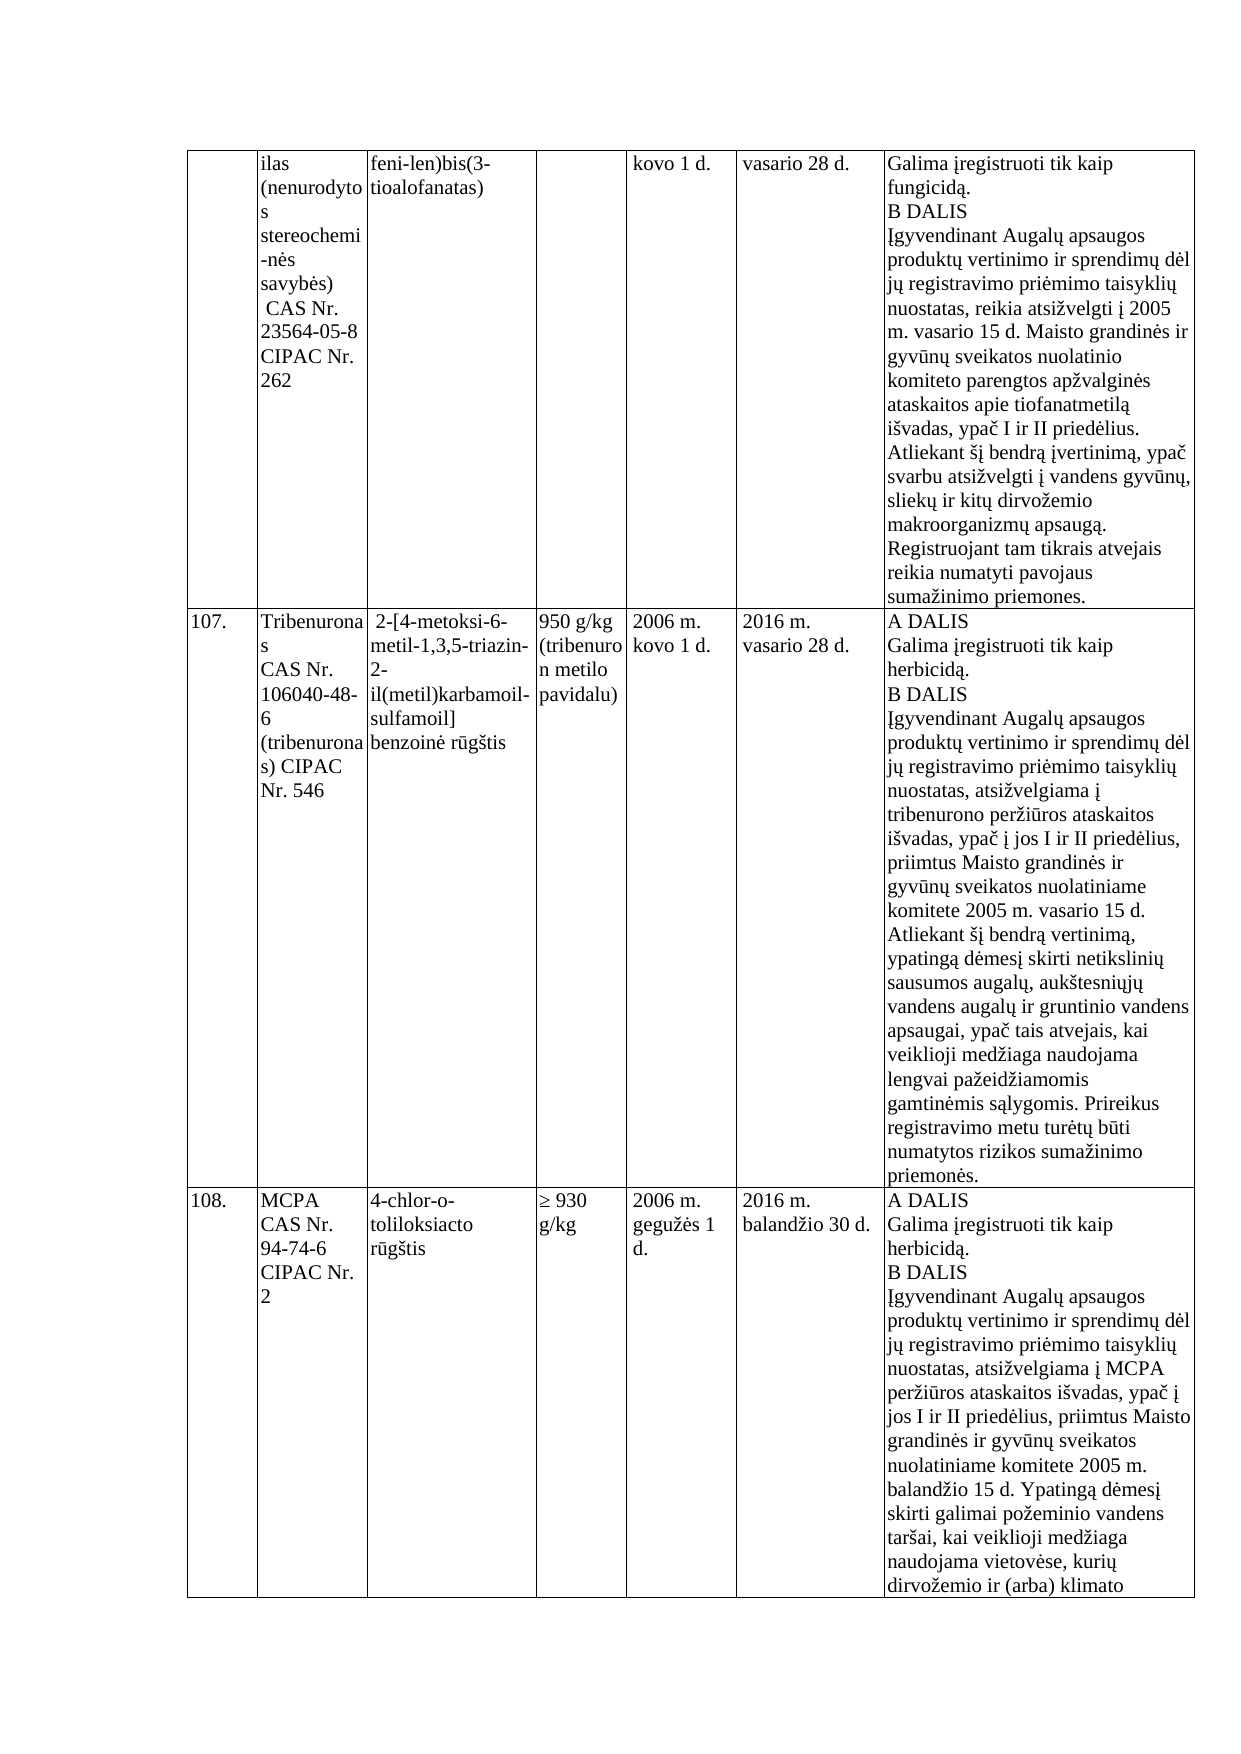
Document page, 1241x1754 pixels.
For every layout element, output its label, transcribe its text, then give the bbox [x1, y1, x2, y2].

table_cell kovo 1 d. [627, 151, 736, 608]
table_cell [188, 151, 257, 608]
table_cell 107. [188, 609, 257, 1187]
table_cell A DALIS Galima įregistruoti tik kaip herbicidą. B DALIS Įgyvendinant Augalų apsaugos produktų vertinimo ir sprendimų dėl jų registravimo priėmimo taisyklių nuostatas, atsižvelgiama į MCPA peržiūros ataskaitos išvadas, ypač į jos I ir II priedėlius, priimtus Maisto grandinės ir gyvūnų sveikatos nuolatiniame komitete 2005 m. balandžio 15 d. Ypatingą dėmesį skirti galimai požeminio vandens taršai, kai veiklioji medžiaga naudojama vietovėse, kurių dirvožemio ir (arba) klimato [885, 1188, 1194, 1597]
table_cell vasario 28 d. [737, 151, 884, 608]
table_cell ≥ 930 g/kg [537, 1188, 626, 1597]
table_cell 2016 m. balandžio 30 d. [737, 1188, 884, 1597]
table_cell 4-chlor-o-toliloksiacto rūgštis [368, 1188, 536, 1597]
table_cell feni-len)bis(3-tioalofanatas) [368, 151, 536, 608]
table_cell 2006 m. gegužės 1 d. [627, 1188, 736, 1597]
table_cell Galima įregistruoti tik kaip fungicidą. B DALIS Įgyvendinant Augalų apsaugos produktų vertinimo ir sprendimų dėl jų registravimo priėmimo taisyklių nuostatas, reikia atsižvelgti į 2005 m. vasario 15 d. Maisto grandinės ir gyvūnų sveikatos nuolatinio komiteto parengtos apžvalginės ataskaitos apie tiofanatmetilą išvadas, ypač I ir II priedėlius. Atliekant šį bendrą įvertinimą, ypač svarbu atsižvelgti į vandens gyvūnų, sliekų ir kitų dirvožemio makroorganizmų apsaugą. Registruojant tam tikrais atvejais reikia numatyti pavojaus sumažinimo priemones. [885, 151, 1194, 608]
table_cell ilas (nenurodytos stereochemi-nės savybės) CAS Nr. 23564-05-8 CIPAC Nr. 262 [258, 151, 367, 608]
table_cell 950 g/kg (tribenuron metilo pavidalu) [537, 609, 626, 1187]
table_cell A DALIS Galima įregistruoti tik kaip herbicidą. B DALIS Įgyvendinant Augalų apsaugos produktų vertinimo ir sprendimų dėl jų registravimo priėmimo taisyklių nuostatas, atsižvelgiama į tribenurono peržiūros ataskaitos išvadas, ypač į jos I ir II priedėlius, priimtus Maisto grandinės ir gyvūnų sveikatos nuolatiniame komitete 2005 m. vasario 15 d. Atliekant šį bendrą vertinimą, ypatingą dėmesį skirti netikslinių sausumos augalų, aukštesniųjų vandens augalų ir gruntinio vandens apsaugai, ypač tais atvejais, kai veiklioji medžiaga naudojama lengvai pažeidžiamomis gamtinėmis sąlygomis. Prireikus registravimo metu turėtų būti numatytos rizikos sumažinimo priemonės. [885, 609, 1194, 1187]
table_cell Tribenuronas CAS Nr. 106040-48-6 (tribenuronas) CIPAC Nr. 546 [258, 609, 367, 1187]
table_cell 2016 m. vasario 28 d. [737, 609, 884, 1187]
table_cell 2-[4-metoksi-6-metil-1,3,5-triazin-2-il(metil)karbamoil-sulfamoil] benzoinė rūgštis [368, 609, 536, 1187]
table_cell 108. [188, 1188, 257, 1597]
table_cell 2006 m. kovo 1 d. [627, 609, 736, 1187]
table_cell [537, 151, 626, 608]
table_cell MCPA CAS Nr. 94-74-6 CIPAC Nr. 2 [258, 1188, 367, 1597]
